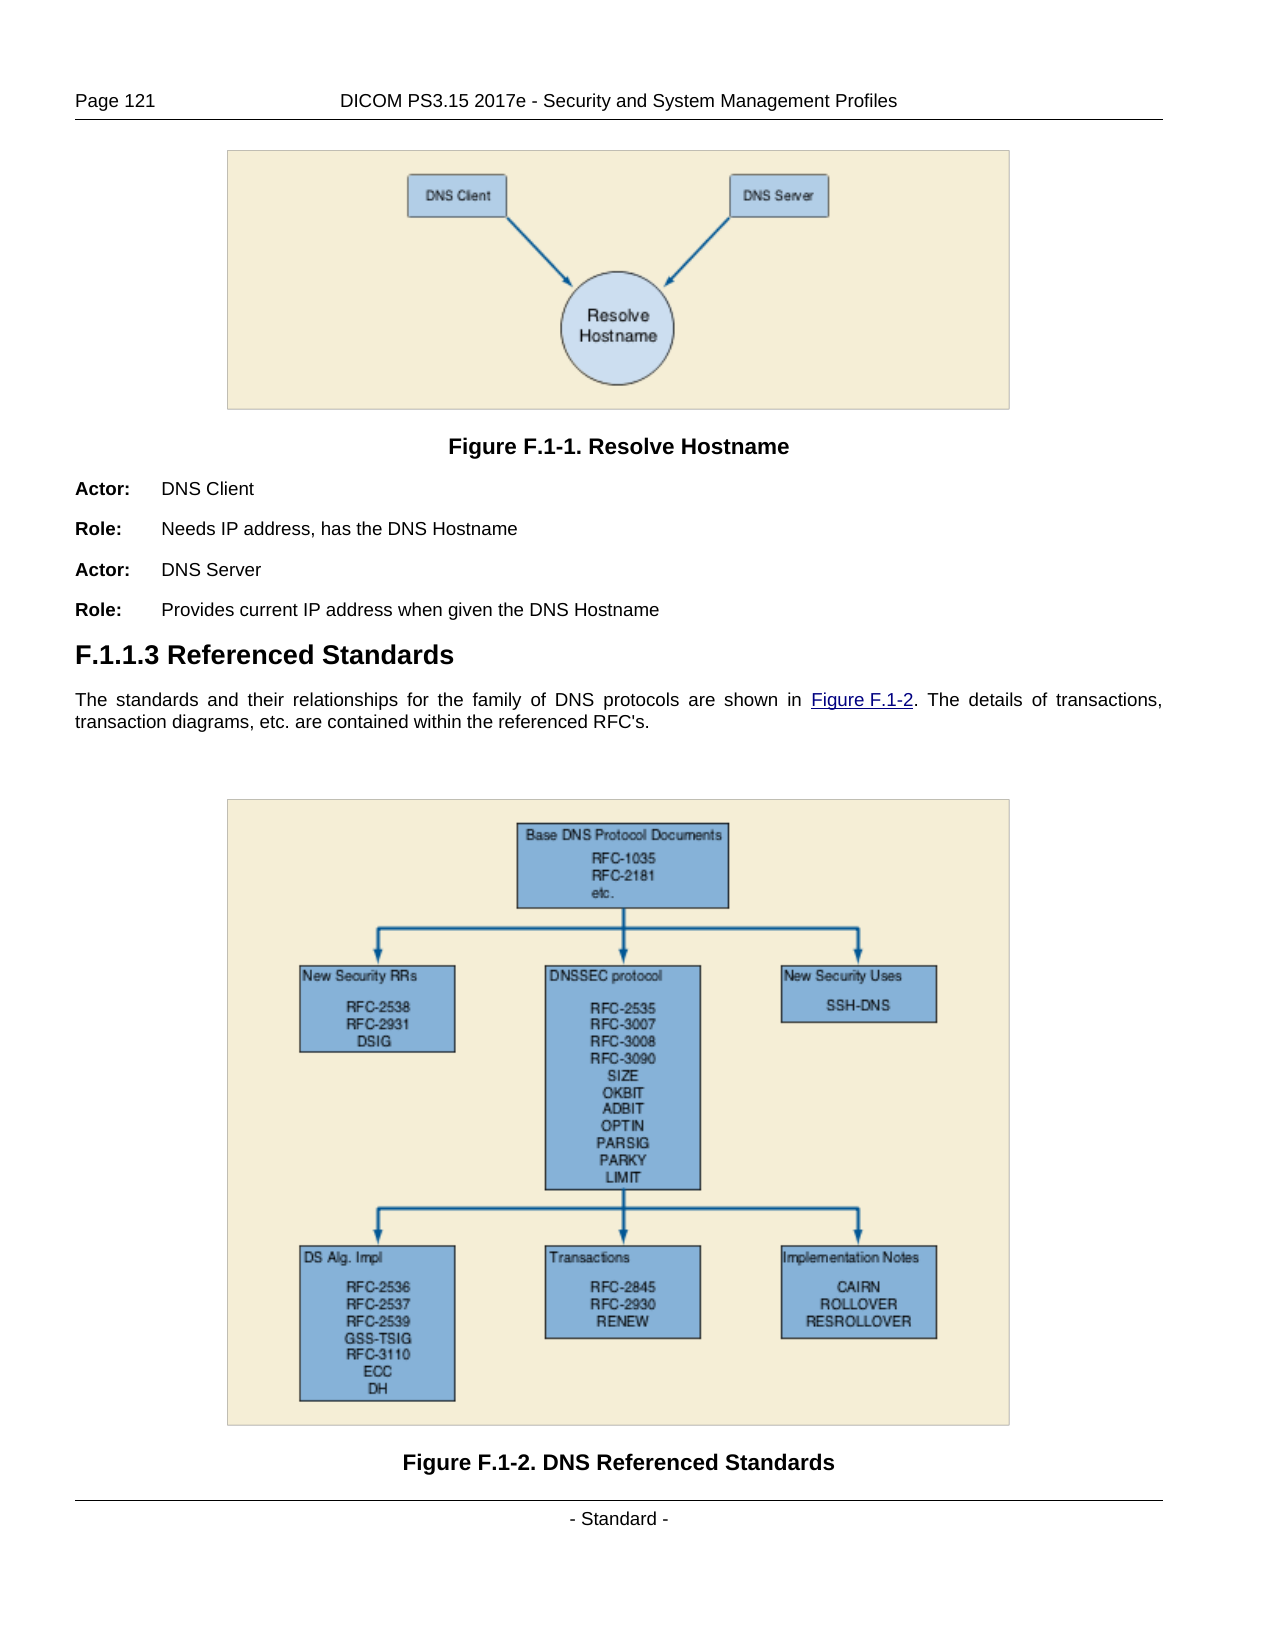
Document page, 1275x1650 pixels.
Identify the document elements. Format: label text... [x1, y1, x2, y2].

text F.1.1.3 Referenced Standards [75, 639, 1162, 670]
text Figure F.1-2. DNS Referenced Standards [75, 1449, 1162, 1475]
picture [226, 798, 1011, 1427]
text The standards and their relationships for the family of DNS protocols are shown in Figure F.1-2. The details of transactions, transaction diagrams, etc. are contained within the referenced RFC's. [75, 689, 1162, 732]
text Role: Provides current IP address when given the DNS Hostname [75, 599, 1162, 620]
picture [226, 150, 1011, 411]
text Actor: DNS Server [75, 558, 1162, 580]
text Figure F.1-1. Resolve Hostname [75, 433, 1162, 459]
text Actor: DNS Client [75, 478, 1162, 499]
text Role: Needs IP address, has the DNS Hostname [75, 518, 1162, 540]
